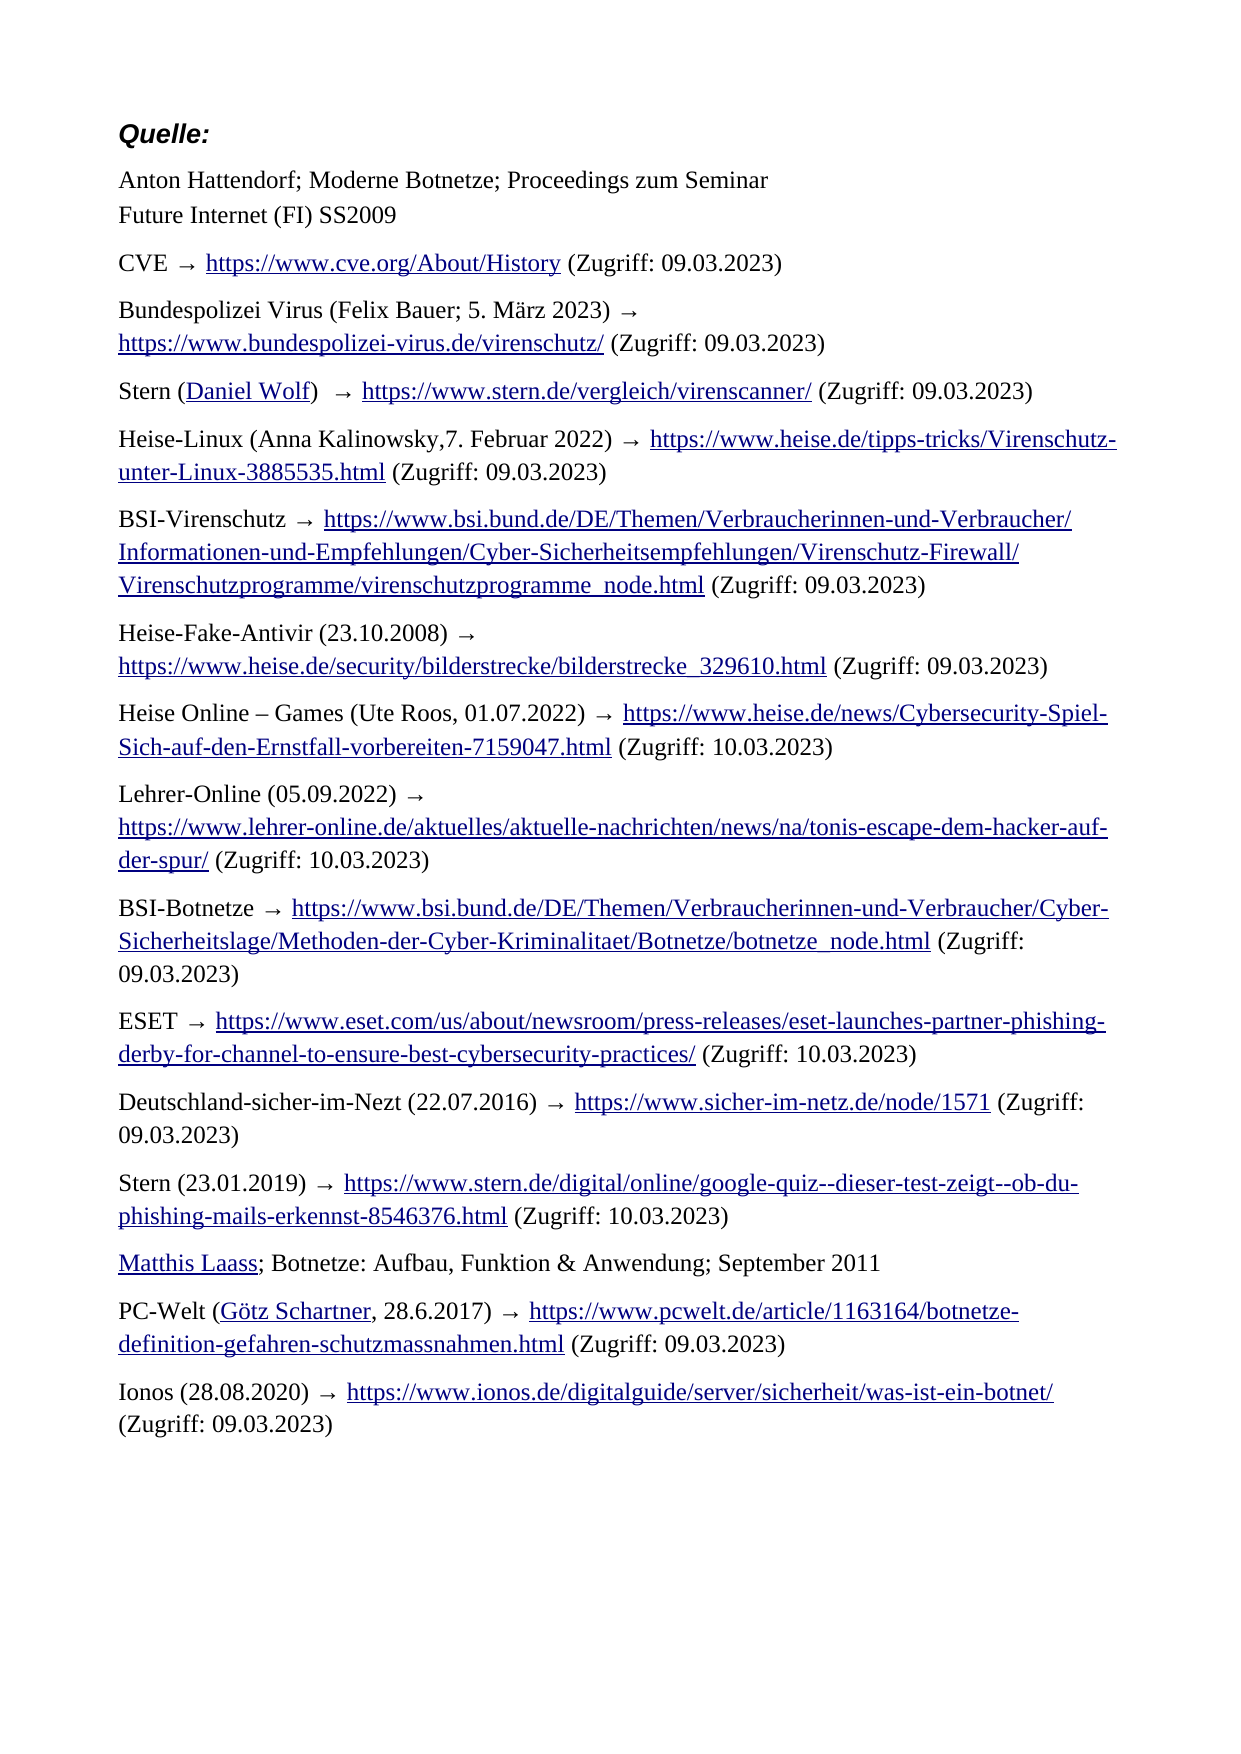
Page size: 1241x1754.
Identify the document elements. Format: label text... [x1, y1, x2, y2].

text Stern (23.01.2019) → https://www.stern.de/digital/online/google-quiz--dieser-test-zeigt--ob-du-phishing-mails-erkennst-8546376.html (Zugriff: 10.03.2023) [118, 1168, 1122, 1229]
text Heise-Linux (Anna Kalinowsky,7. Februar 2022) → https://www.heise.de/tipps-tricks/Virenschutz-unter-Linux-3885535.html (Zugriff: 09.03.2023) [118, 424, 1122, 485]
text Lehrer-Online (05.09.2022) → https://www.lehrer-online.de/aktuelles/aktuelle-nachrichten/news/na/tonis-escape-dem-hacker-auf-der-spur/ (Zugriff: 10.03.2023) [118, 779, 1122, 874]
text ESET → https://www.eset.com/us/about/newsroom/press-releases/eset-launches-partner-phishing-derby-for-channel-to-ensure-best-cybersecurity-practices/ (Zugriff: 10.03.2023) [118, 1006, 1122, 1068]
text BSI-Virenschutz → https://www.bsi.bund.de/DE/Themen/Verbraucherinnen-und-Verbraucher/Informationen-und-Empfehlungen/Cyber-Sicherheitsempfehlungen/Virenschutz-Firewall/Virenschutzprogramme/virenschutzprogramme_node.html (Zugriff: 09.03.2023) [118, 504, 1122, 599]
subtitle Quelle: [118, 118, 1122, 149]
text Heise-Fake-Antivir (23.10.2008) → https://www.heise.de/security/bilderstrecke/bilderstrecke_329610.html (Zugriff: 09.03.2023) [118, 618, 1122, 680]
text Matthis Laass; Botnetze: Aufbau, Funktion & Anwendung; September 2011 [118, 1248, 1122, 1277]
text Heise Online – Games (Ute Roos, 01.07.2022) → https://www.heise.de/news/Cybersecurity-Spiel-Sich-auf-den-Ernstfall-vorbereiten-7159047.html (Zugriff: 10.03.2023) [118, 698, 1122, 760]
text BSI-Botnetze → https://www.bsi.bund.de/DE/Themen/Verbraucherinnen-und-Verbraucher/Cyber-Sicherheitslage/Methoden-der-Cyber-Kriminalitaet/Botnetze/botnetze_node.html (Zugriff: 09.03.2023) [118, 893, 1122, 988]
text CVE → https://www.cve.org/About/History (Zugriff: 09.03.2023) [118, 248, 1122, 277]
text PC-Welt (Götz Schartner, 28.6.2017) → https://www.pcwelt.de/article/1163164/botnetze-definition-gefahren-schutzmassnahmen.html (Zugriff: 09.03.2023) [118, 1296, 1122, 1358]
text Deutschland-sicher-im-Nezt (22.07.2016) → https://www.sicher-im-netz.de/node/1571 (Zugriff: 09.03.2023) [118, 1087, 1122, 1149]
text Anton Hattendorf; Moderne Botnetze; Proceedings zum Seminar Future Internet (FI) SS2009 [118, 162, 1122, 229]
text Stern (Daniel Wolf) → https://www.stern.de/vergleich/virenscanner/ (Zugriff: 09.03.2023) [118, 376, 1122, 405]
text Ionos (28.08.2020) → https://www.ionos.de/digitalguide/server/sicherheit/was-ist-ein-botnet/ (Zugriff: 09.03.2023) [118, 1377, 1122, 1438]
text Bundespolizei Virus (Felix Bauer; 5. März 2023) → https://www.bundespolizei-virus.de/virenschutz/ (Zugriff: 09.03.2023) [118, 295, 1122, 357]
